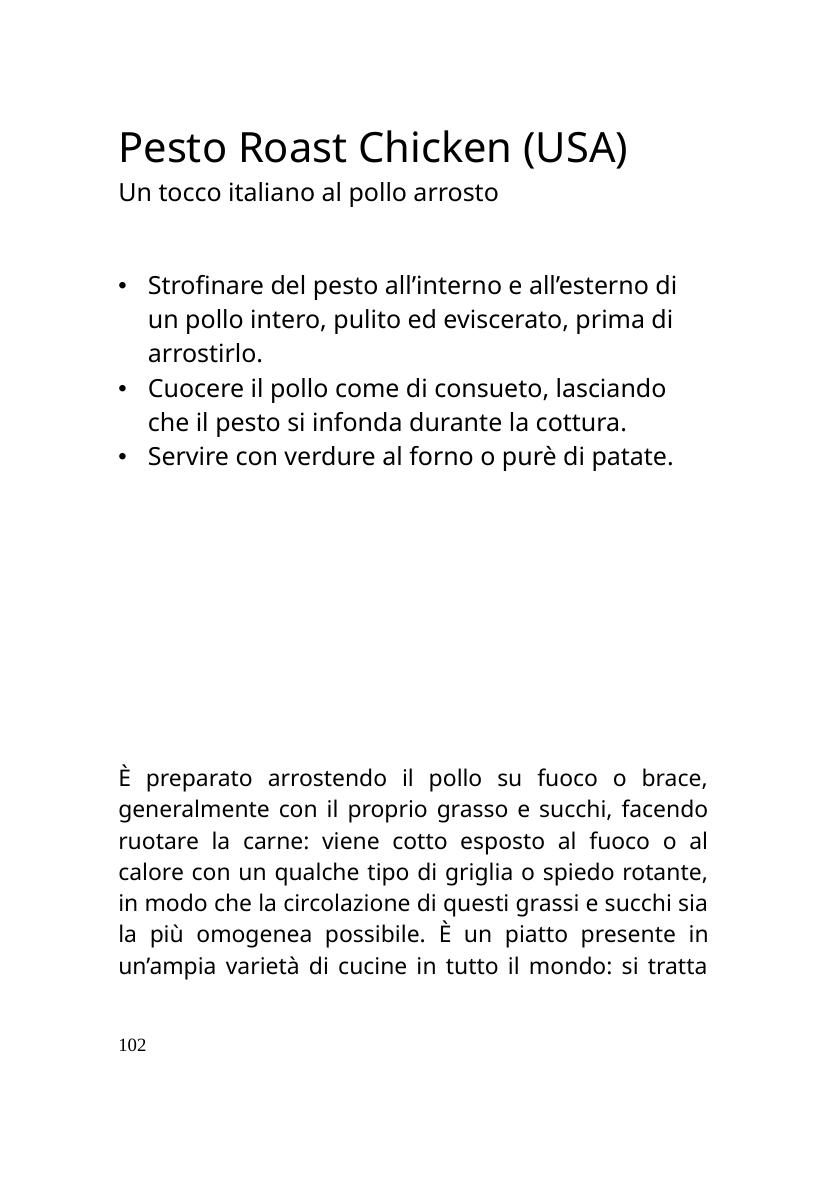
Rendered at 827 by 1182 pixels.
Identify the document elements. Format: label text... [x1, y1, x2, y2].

list Strofinare del pesto all’interno e all’esterno di un pollo intero, pulito ed eviscerato, prima di arrostirlo. [118, 268, 709, 370]
list Servire con verdure al forno o purè di patate. [118, 438, 709, 472]
text Un tocco italiano al pollo arrosto [118, 175, 709, 209]
text è preparato arrostendo il pollo su fuoco o brace, generalmente con il proprio grasso e succhi, facendo ruotare la carne: viene cotto esposto al fuoco o al calore con un qualche tipo di griglia o spiedo rotante, in modo che la circolazione di questi grassi e succhi sia la più omogenea possibile. è un piatto presente in un’ampia varietà di cucine in tutto il mondo: si tratta [118, 762, 709, 981]
text Pesto Roast Chicken (USA) [118, 118, 709, 175]
list Cuocere il pollo come di consueto, lasciando che il pesto si infonda durante la cottura. [118, 370, 709, 438]
